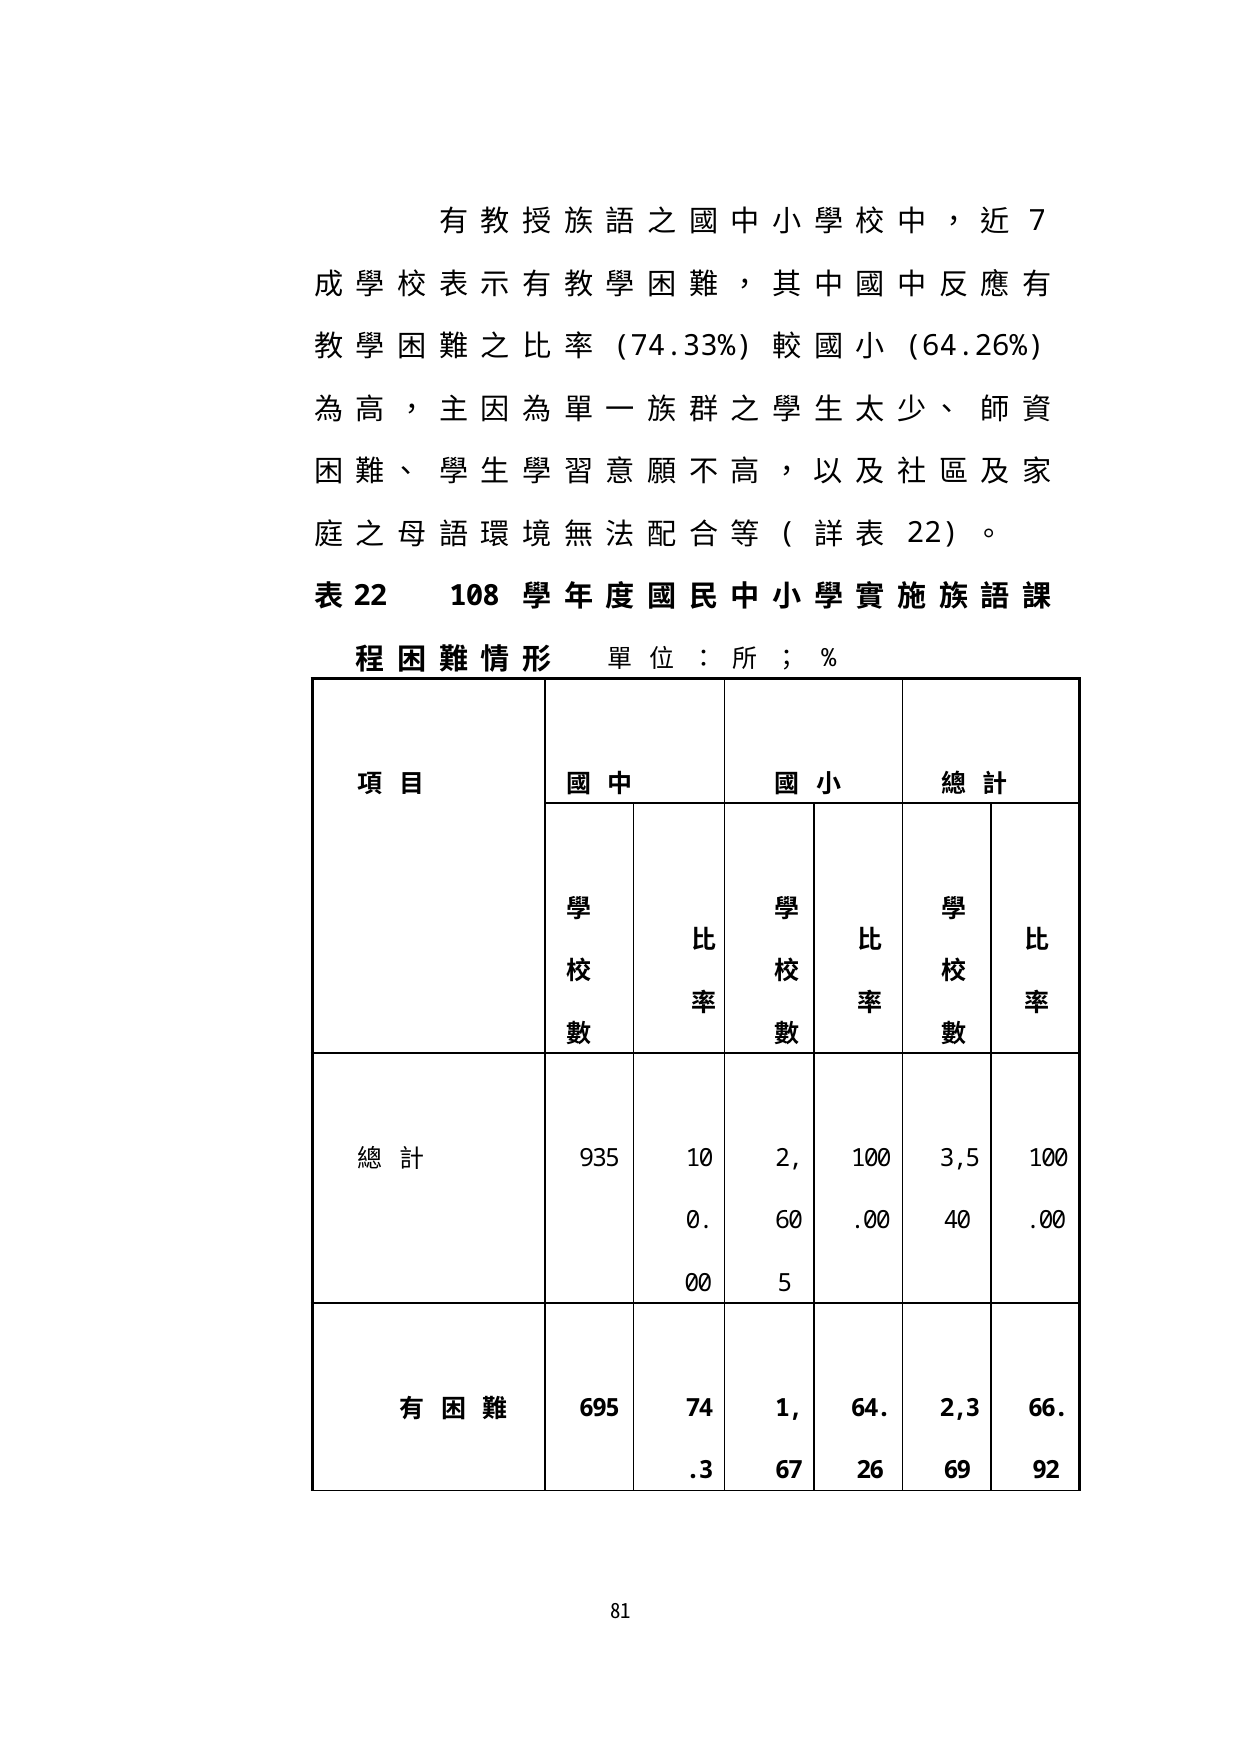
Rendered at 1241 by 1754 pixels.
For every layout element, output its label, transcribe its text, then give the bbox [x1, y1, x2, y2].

text 有教授族語之國中小學校中，近7成學校表示有教學困難，其中國中反應有教學困難之比率(74.33%)較國小(64.26%)為高，主因為單一族群之學生太少、師資困難、學生學習意願不高，以及社區及家庭之母語環境無法配合等(詳表22)。 [271, 177, 1058, 552]
table_cell 學校數 [546, 804, 633, 1052]
table_header 總計 [903, 680, 1078, 802]
table_cell 100.00 [992, 1054, 1078, 1302]
table_cell 學校數 [903, 804, 990, 1052]
table_cell 總計 [314, 1054, 544, 1302]
table_header 項目 [314, 680, 544, 1052]
table_header 國中 [546, 680, 724, 802]
table_cell 100.00 [815, 1054, 902, 1302]
table_cell 100.00 [634, 1054, 724, 1302]
table_cell 695 [546, 1304, 633, 1490]
table_cell 935 [546, 1054, 633, 1302]
table_cell 比率 [992, 804, 1078, 1052]
table_header 國小 [725, 680, 902, 802]
table_cell 66.92 [992, 1304, 1078, 1490]
table_cell 64.26 [815, 1304, 902, 1490]
table_cell 1,67 [725, 1304, 813, 1490]
table_cell 比率 [634, 804, 724, 1052]
text 表22 108學年度國民中小學實施族語課程困難情形 單位：所；% [301, 552, 1058, 677]
table_cell 比率 [815, 804, 902, 1052]
table_cell 有困難 [314, 1304, 544, 1490]
table_cell 2,369 [903, 1304, 990, 1490]
table_cell 3,540 [903, 1054, 990, 1302]
table_cell 74.3 [634, 1304, 724, 1490]
table_cell 學校數 [725, 804, 813, 1052]
table_cell 2,605 [725, 1054, 813, 1302]
